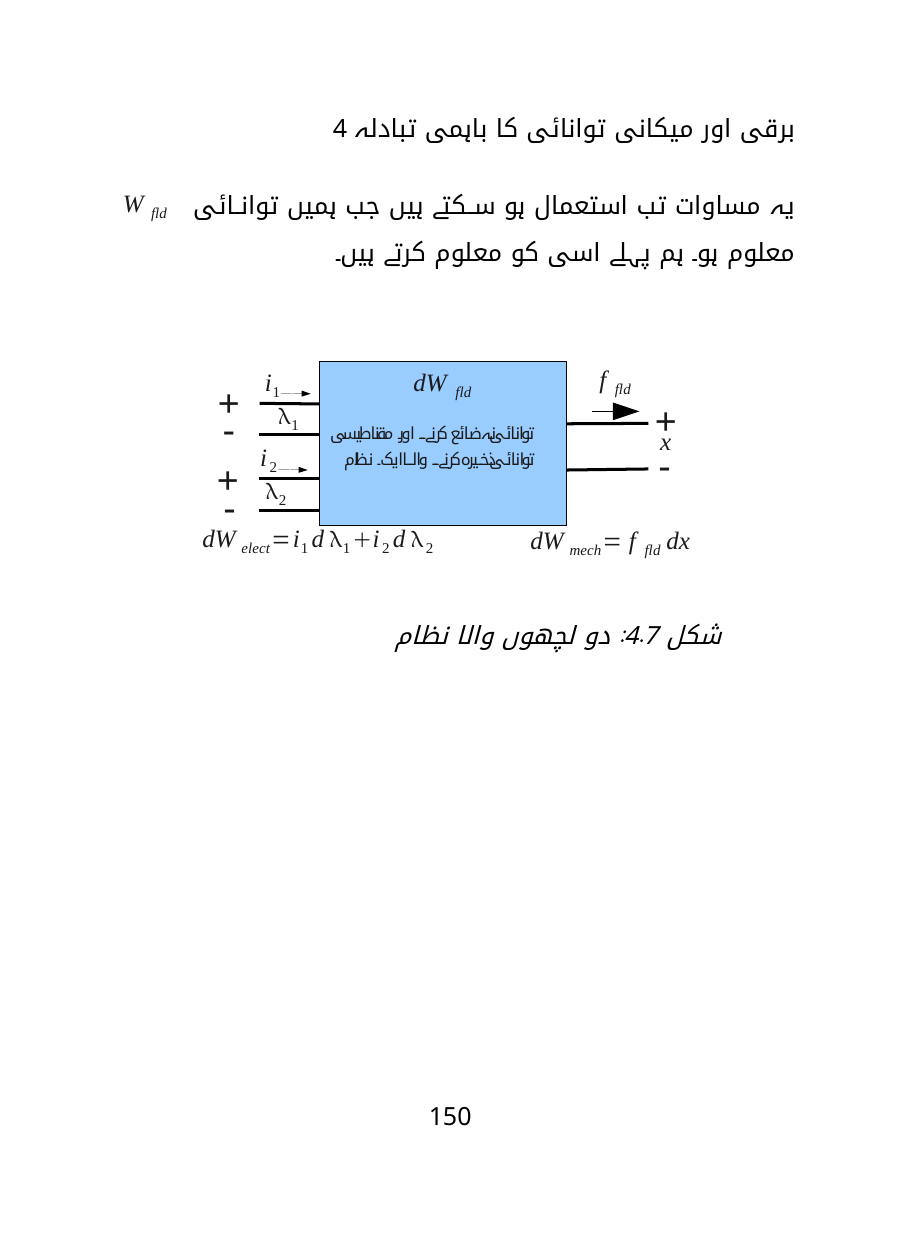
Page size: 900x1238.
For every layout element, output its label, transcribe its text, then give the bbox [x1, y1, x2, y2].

text شکل 4.7: دو لچھوں والا نظام [179, 302, 721, 660]
text یہ مساوات تب استعمال ہو سکتے ہیں جب ہمیں توانائی معلوم ہو۔ ہم پہلے اسی کو معلوم کرتے ہیں۔ [105, 182, 795, 277]
